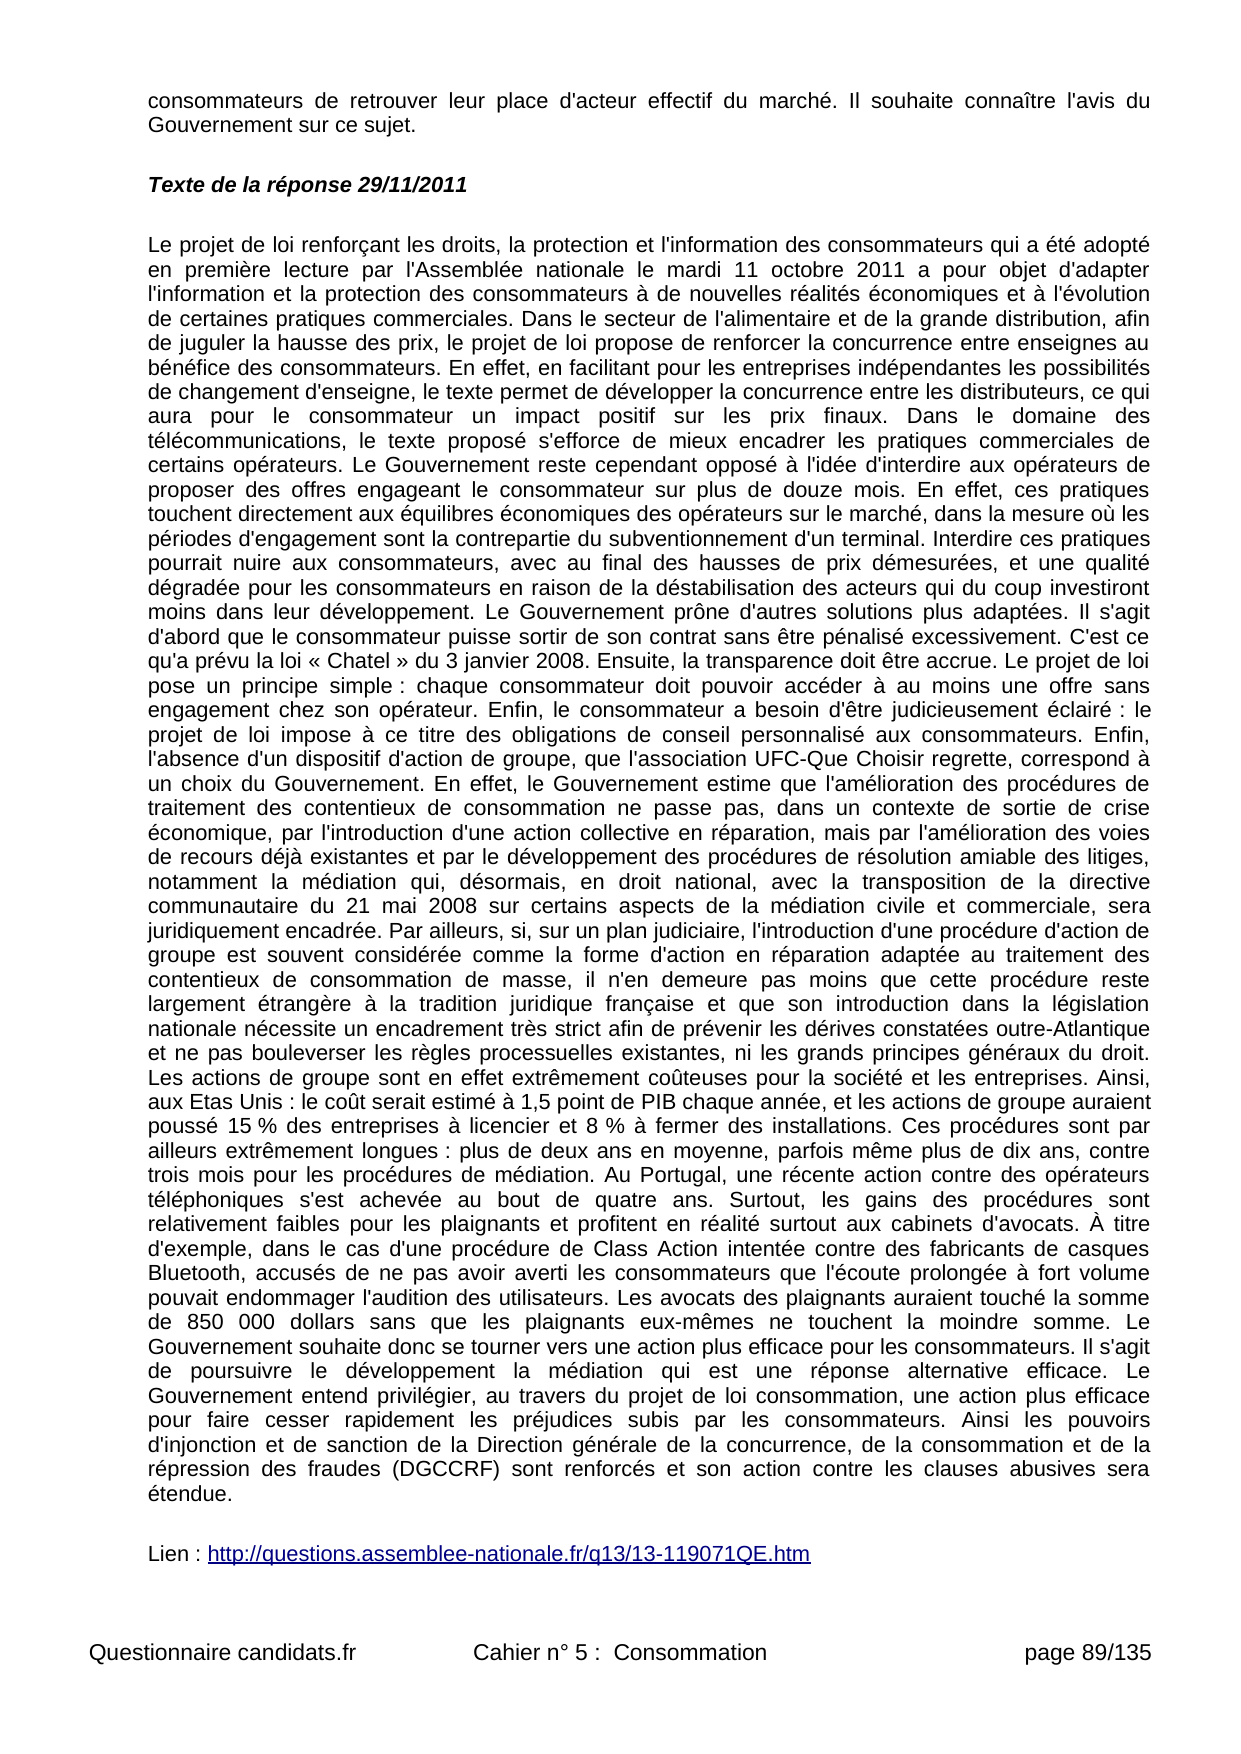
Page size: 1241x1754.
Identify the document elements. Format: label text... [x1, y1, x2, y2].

text Lien : http://questions.assemblee-nationale.fr/q13/13-119071QE.htm [148, 1541, 1152, 1566]
text Texte de la réponse 29/11/2011 [148, 173, 1152, 197]
text consommateurs de retrouver leur place d'acteur effectif du marché. Il souhaite connaître l'avis du Gouvernement sur ce sujet. [148, 88, 1152, 137]
text Le projet de loi renforçant les droits, la protection et l'information des consommateurs qui a été adopté en première lecture par l'Assemblée nationale le mardi 11 octobre 2011 a pour objet d'adapter l'information et la protection des consommateurs à de nouvelles réalités économiques et à l'évolution de certaines pratiques commerciales. Dans le secteur de l'alimentaire et de la grande distribution, afin de juguler la hausse des prix, le projet de loi propose de renforcer la concurrence entre enseignes au bénéfice des consommateurs. En effet, en facilitant pour les entreprises indépendantes les possibilités de changement d'enseigne, le texte permet de développer la concurrence entre les distributeurs, ce qui aura pour le consommateur un impact positif sur les prix finaux. Dans le domaine des télécommunications, le texte proposé s'efforce de mieux encadrer les pratiques commerciales de certains opérateurs. Le Gouvernement reste cependant opposé à l'idée d'interdire aux opérateurs de proposer des offres engageant le consommateur sur plus de douze mois. En effet, ces pratiques touchent directement aux équilibres économiques des opérateurs sur le marché, dans la mesure où les périodes d'engagement sont la contrepartie du subventionnement d'un terminal. Interdire ces pratiques pourrait nuire aux consommateurs, avec au final des hausses de prix démesurées, et une qualité dégradée pour les consommateurs en raison de la déstabilisation des acteurs qui du coup investiront moins dans leur développement. Le Gouvernement prône d'autres solutions plus adaptées. Il s'agit d'abord que le consommateur puisse sortir de son contrat sans être pénalisé excessivement. C'est ce qu'a prévu la loi « Chatel » du 3 janvier 2008. Ensuite, la transparence doit être accrue. Le projet de loi pose un principe simple : chaque consommateur doit pouvoir accéder à au moins une offre sans engagement chez son opérateur. Enfin, le consommateur a besoin d'être judicieusement éclairé : le projet de loi impose à ce titre des obligations de conseil personnalisé aux consommateurs. Enfin, l'absence d'un dispositif d'action de groupe, que l'association UFC-Que Choisir regrette, correspond à un choix du Gouvernement. En effet, le Gouvernement estime que l'amélioration des procédures de traitement des contentieux de consommation ne passe pas, dans un contexte de sortie de crise économique, par l'introduction d'une action collective en réparation, mais par l'amélioration des voies de recours déjà existantes et par le développement des procédures de résolution amiable des litiges, notamment la médiation qui, désormais, en droit national, avec la transposition de la directive communautaire du 21 mai 2008 sur certains aspects de la médiation civile et commerciale, sera juridiquement encadrée. Par ailleurs, si, sur un plan judiciaire, l'introduction d'une procédure d'action de groupe est souvent considérée comme la forme d'action en réparation adaptée au traitement des contentieux de consommation de masse, il n'en demeure pas moins que cette procédure reste largement étrangère à la tradition juridique française et que son introduction dans la législation nationale nécessite un encadrement très strict afin de prévenir les dérives constatées outre-Atlantique et ne pas bouleverser les règles processuelles existantes, ni les grands principes généraux du droit. Les actions de groupe sont en effet extrêmement coûteuses pour la société et les entreprises. Ainsi, aux Etas Unis : le coût serait estimé à 1,5 point de PIB chaque année, et les actions de groupe auraient poussé 15 % des entreprises à licencier et 8 % à fermer des installations. Ces procédures sont par ailleurs extrêmement longues : plus de deux ans en moyenne, parfois même plus de dix ans, contre trois mois pour les procédures de médiation. Au Portugal, une récente action contre des opérateurs téléphoniques s'est achevée au bout de quatre ans. Surtout, les gains des procédures sont relativement faibles pour les plaignants et profitent en réalité surtout aux cabinets d'avocats. À titre d'exemple, dans le cas d'une procédure de Class Action intentée contre des fabricants de casques Bluetooth, accusés de ne pas avoir averti les consommateurs que l'écoute prolongée à fort volume pouvait endommager l'audition des utilisateurs. Les avocats des plaignants auraient touché la somme de 850 000 dollars sans que les plaignants eux-mêmes ne touchent la moindre somme. Le Gouvernement souhaite donc se tourner vers une action plus efficace pour les consommateurs. Il s'agit de poursuivre le développement la médiation qui est une réponse alternative efficace. Le Gouvernement entend privilégier, au travers du projet de loi consommation, une action plus efficace pour faire cesser rapidement les préjudices subis par les consommateurs. Ainsi les pouvoirs d'injonction et de sanction de la Direction générale de la concurrence, de la consommation et de la répression des fraudes (DGCCRF) sont renforcés et son action contre les clauses abusives sera étendue. [148, 233, 1152, 1506]
